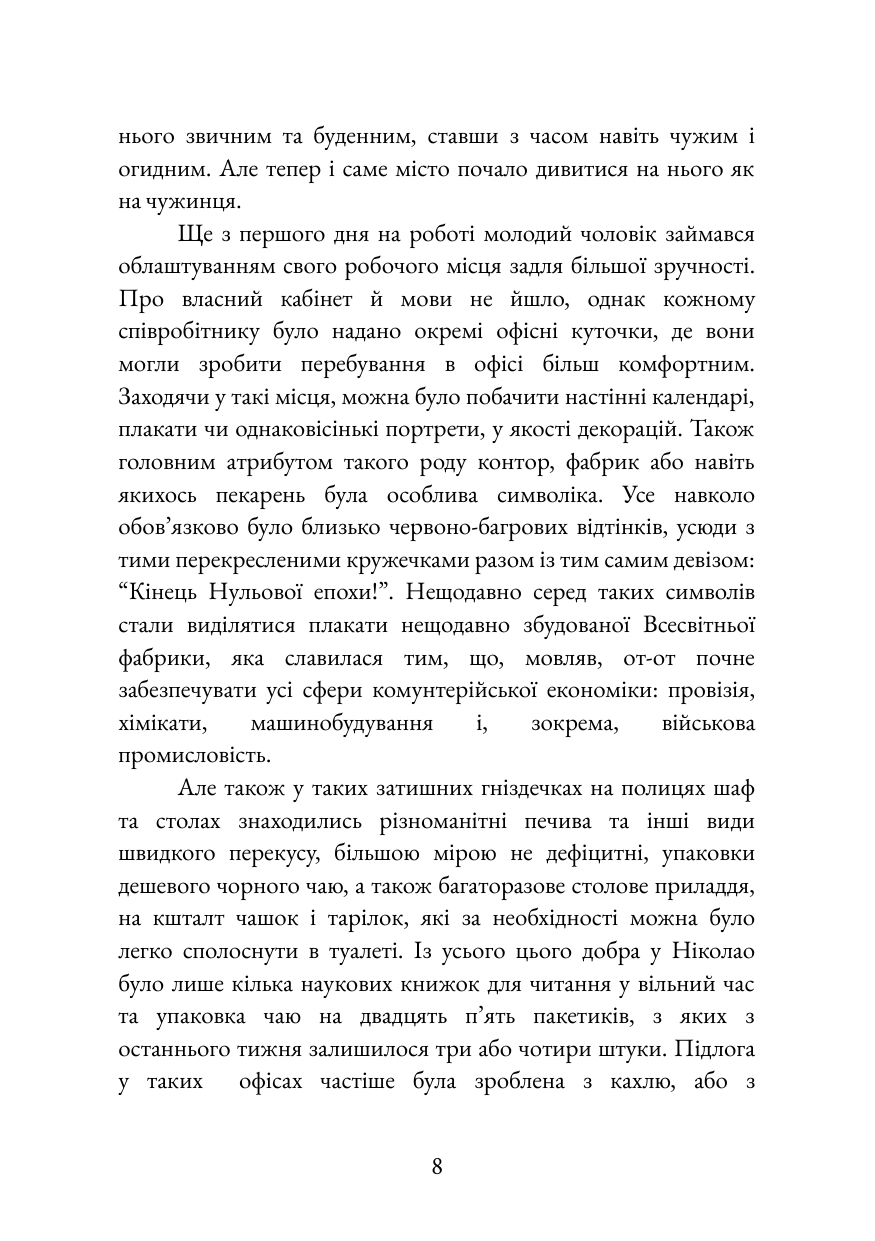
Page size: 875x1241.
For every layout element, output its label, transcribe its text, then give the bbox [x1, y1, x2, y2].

text Але також у таких затишних гніздечках на полицях шаф та столах знаходились різноманітні печива та інші види швидкого перекусу, більшою мірою не дефіцитні, упаковки дешевого чорного чаю, а також багаторазове столове приладдя, на кшталт чашок і тарілок, які за необхідності можна було легко сполоснути в туалеті. Із усього цього добра у Ніколао було лише кілька наукових книжок для читання у вільний час та упаковка чаю на двадцять п’ять пакетиків, з яких з останнього тижня залишилося три або чотири штуки. Підлога у таких офісах частіше була зроблена з кахлю, або з [118, 770, 756, 1096]
text нього звичним та буденним, ставши з часом навіть чужим і огидним. Але тепер і саме місто почало дивитися на нього як на чужинця. [118, 118, 756, 216]
text Ще з першого дня на роботі молодий чоловік займався облаштуванням свого робочого місця задля більшої зручності. Про власний кабінет й мови не йшло, однак кожному співробітнику було надано окремі офісні куточки, де вони могли зробити перебування в офісі більш комфортним. Заходячи у такі місця, можна було побачити настінні календарі, плакати чи однаковісінькі портрети, у якості декорацій. Також головним атрибутом такого роду контор, фабрик або навіть якихось пекарень була особлива символіка. Усе навколо обов’язково було близько червоно-багрових відтінків, усюди з тими перекресленими кружечками разом із тим самим девізом: “Кінець Нульової епохи!”. Нещодавно серед таких символів стали виділятися плакати нещодавно збудованої Всесвітньої фабрики, яка славилася тим, що, мовляв, от-от почне забезпечувати усі сфери комунтерійської економіки: провізія, хімікати, машинобудування і, зокрема, військова промисловість. [118, 216, 756, 770]
